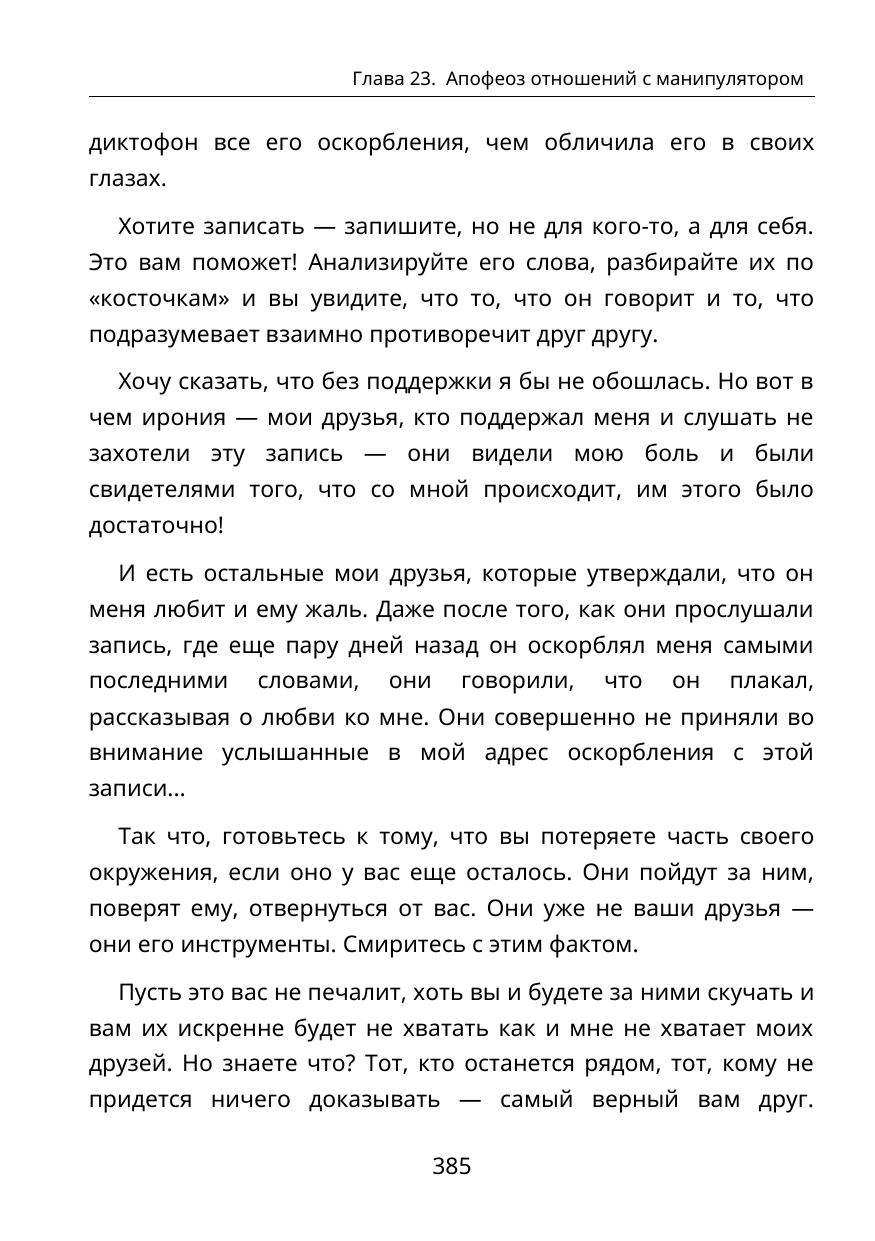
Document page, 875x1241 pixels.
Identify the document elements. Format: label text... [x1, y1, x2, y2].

text Хочу сказать, что без поддержки я бы не обошлась. Но вот в чем ирония — мои друзья, кто поддержал меня и слушать не захотели эту запись — они видели мою боль и были свидетелями того, что со мной происходит, им этого было достаточно! [88, 365, 815, 540]
text И есть остальные мои друзья, которые утверждали, что он меня любит и ему жаль. Даже после того, как они прослушали запись, где еще пару дней назад он оскорблял меня самыми последними словами, они говорили, что он плакал, рассказывая о любви ко мне. Они совершенно не приняли во внимание услышанные в мой адрес оскорбления с этой записи... [88, 557, 815, 803]
text диктофон все его оскорбления, чем обличила его в своих глазах. [88, 126, 815, 193]
text Пусть это вас не печалит, хоть вы и будете за ними скучать и вам их искренне будет не хватать как и мне не хватает моих друзей. Но знаете что? Тот, кто останется рядом, тот, кому не придется ничего доказывать — самый верный вам друг. [88, 976, 815, 1114]
text Так что, готовьтесь к тому, что вы потеряете часть своего окружения, если оно у вас еще осталось. Они пойдут за ним, поверят ему, отвернуться от вас. Они уже не ваши друзья — они его инструменты. Смиритесь с этим фактом. [88, 820, 815, 959]
text Хотите записать — запишите, но не для кого-то, а для себя. Это вам поможет! Анализируйте его слова, разбирайте их по «косточкам» и вы увидите, что то, что он говорит и то, что подразумевает взаимно противоречит друг другу. [88, 210, 815, 349]
